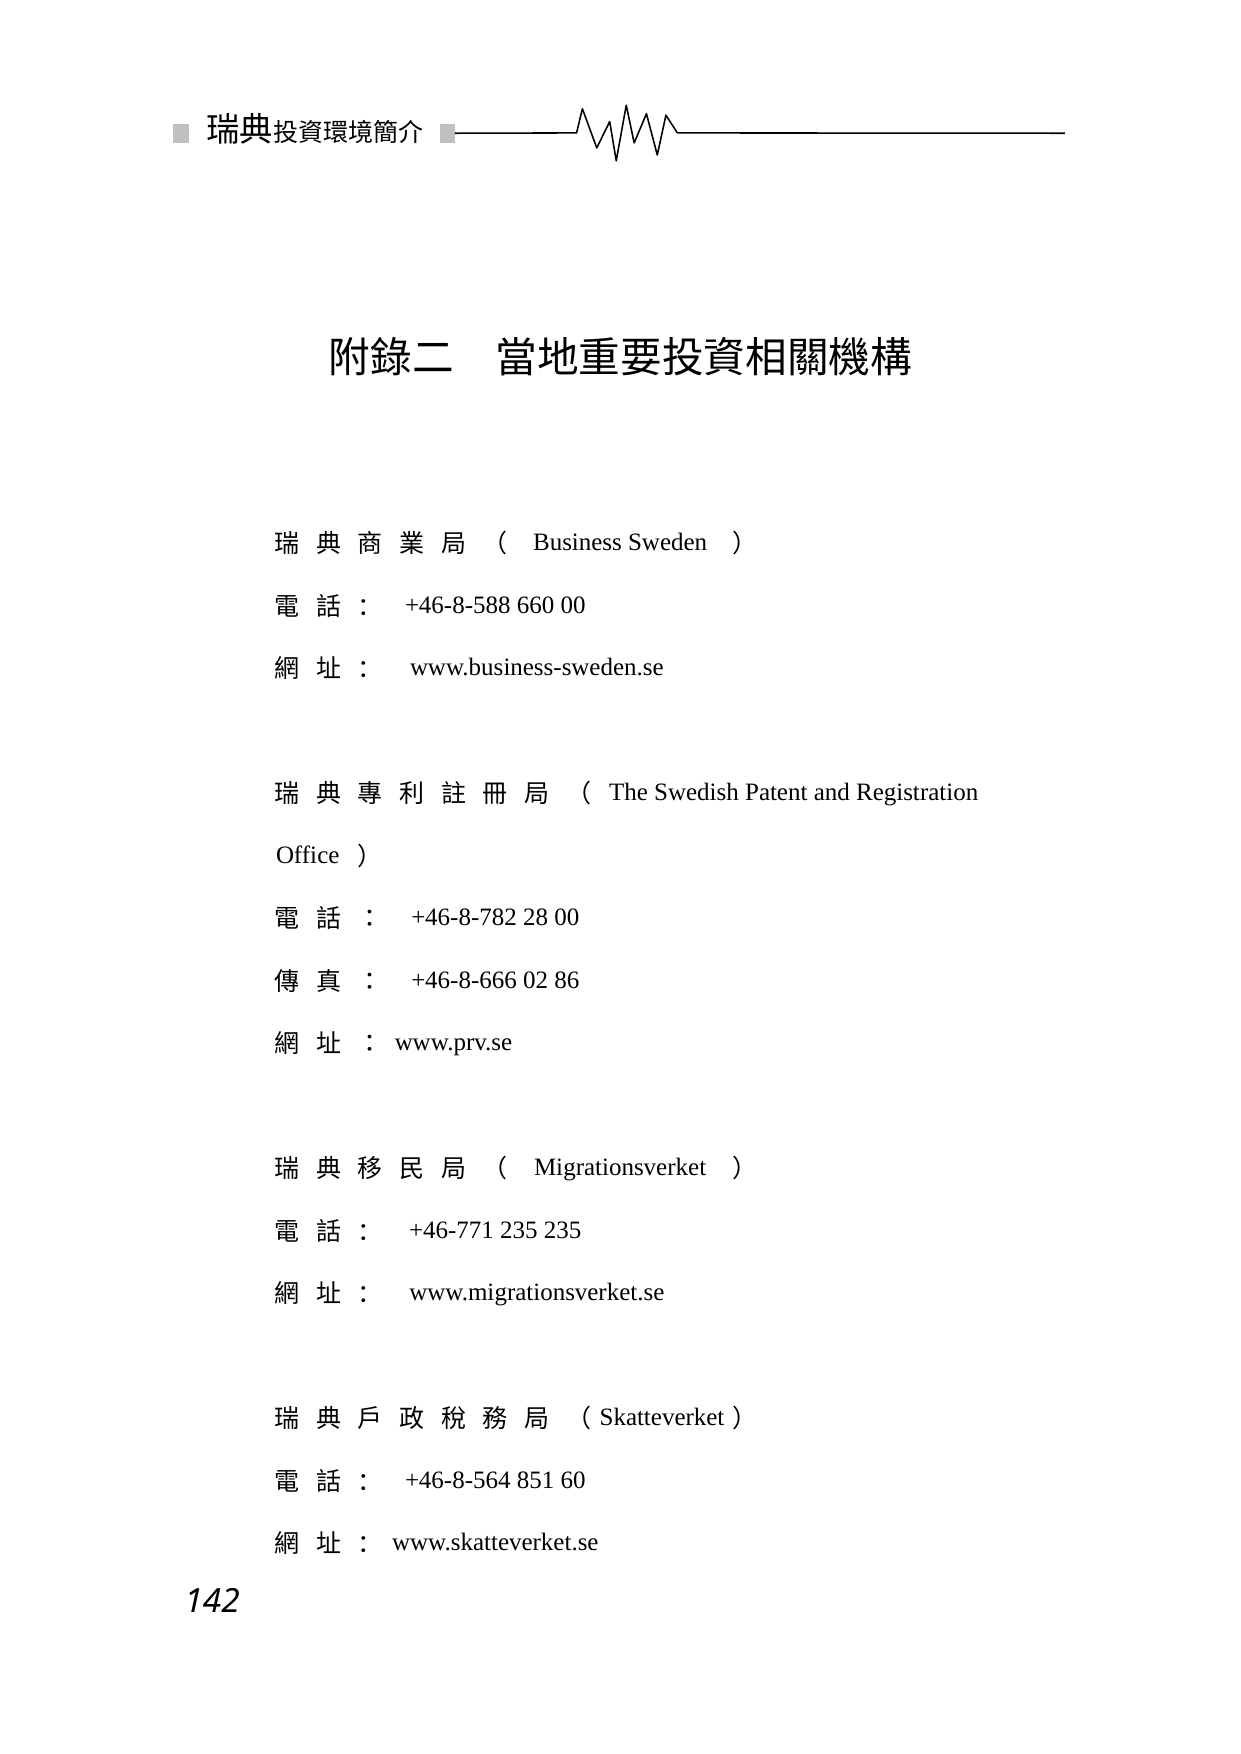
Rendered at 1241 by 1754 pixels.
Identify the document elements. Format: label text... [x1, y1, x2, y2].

text 附錄二 當地重要投資相關機構 [183, 313, 1058, 375]
text 瑞典商業局（Business Sweden） [232, 500, 1058, 563]
text 網址：www.prv.se [232, 1000, 1058, 1063]
text 網址：www.migrationsverket.se [232, 1250, 1058, 1313]
text 網址：www.skatteverket.se [232, 1500, 1058, 1563]
text 瑞典戶政稅務局（Skatteverket） [232, 1375, 1058, 1438]
text 電話：+46-8-564 851 60 [232, 1438, 1058, 1500]
text 傳真：+46-8-666 02 86 [232, 938, 1058, 1000]
text 電話：+46-8-588 660 00 [232, 563, 1058, 625]
text 瑞典移民局（Migrationsverket） [232, 1125, 1058, 1188]
text 瑞典專利註冊局（The Swedish Patent and Registration Office） [232, 750, 1058, 875]
text 電話：+46-8-782 28 00 [232, 875, 1058, 938]
text 電話：+46-771 235 235 [232, 1188, 1058, 1250]
text 網址：www.business-sweden.se [232, 625, 1058, 688]
